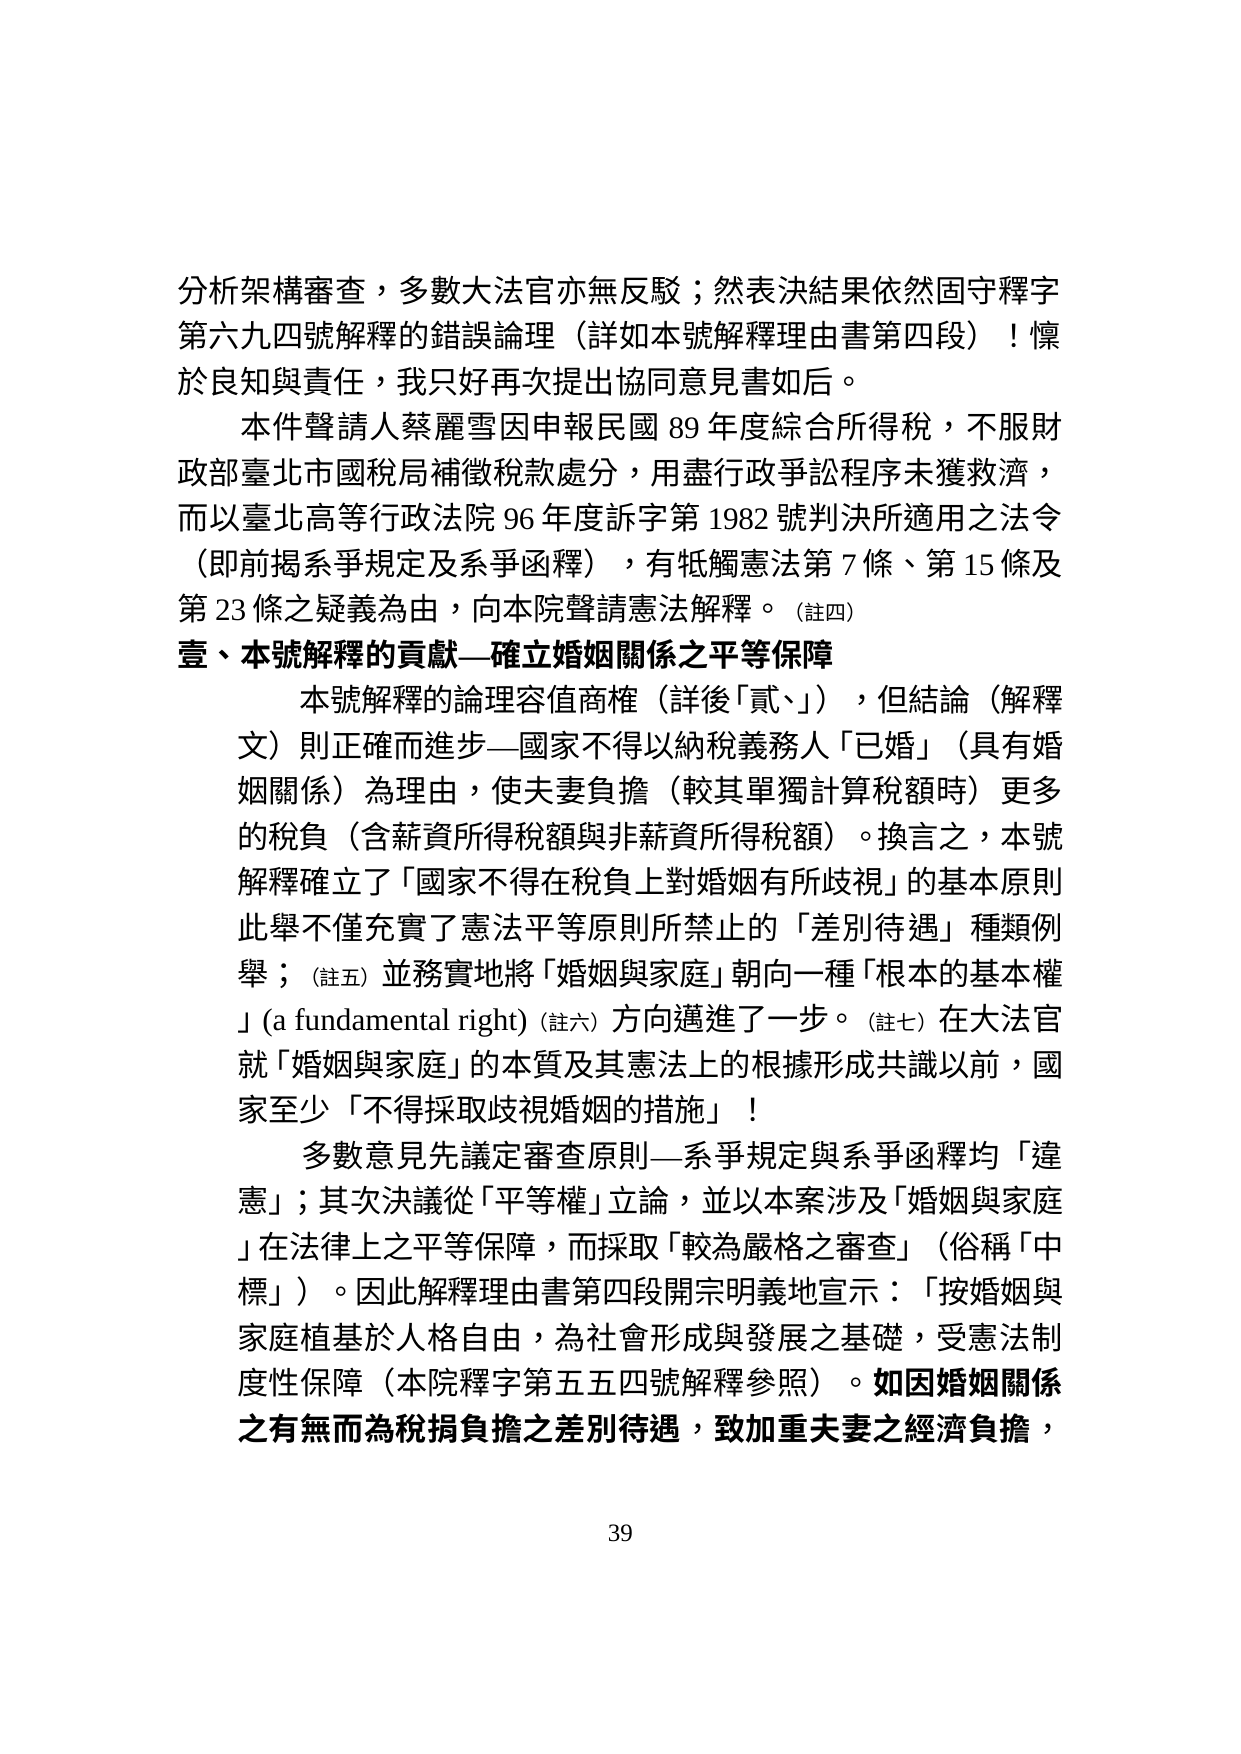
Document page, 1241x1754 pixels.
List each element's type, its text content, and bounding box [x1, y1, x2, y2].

text 分析架構審查，多數大法官亦無反駁；然表決結果依然固守釋字第六九四號解釋的錯誤論理（詳如本號解釋理由書第四段）！懍於良知與責任，我只好再次提出協同意見書如后。 [177, 266, 1063, 402]
text 本號解釋的論理容值商榷（詳後「貳、」），但結論（解釋文）則正確而進步—國家不得以納稅義務人「已婚」（具有婚姻關係）為理由，使夫妻負擔（較其單獨計算稅額時）更多的稅負（含薪資所得稅額與非薪資所得稅額）。換言之，本號解釋確立了「國家不得在稅負上對婚姻有所歧視」的基本原則！此舉不僅充實了憲法平等原則所禁止的「差別待遇」種類例舉；（註五）並務實地將「婚姻與家庭」朝向一種「根本的基本權」(a fundamental right)（註六）方向邁進了一步。（註七）在大法官就「婚姻與家庭」的本質及其憲法上的根據形成共識以前，國家至少「不得採取歧視婚姻的措施」！ [237, 676, 1063, 1131]
text 本件聲請人蔡麗雪因申報民國89年度綜合所得稅，不服財政部臺北市國稅局補徵稅款處分，用盡行政爭訟程序未獲救濟，而以臺北高等行政法院96年度訴字第1982號判決所適用之法令（即前揭系爭規定及系爭函釋），有牴觸憲法第7條、第15條及第23條之疑義為由，向本院聲請憲法解釋。（註四） [177, 402, 1063, 630]
text 多數意見先議定審查原則—系爭規定與系爭函釋均「違憲」；其次決議從「平等權」立論，並以本案涉及「婚姻與家庭」在法律上之平等保障，而採取「較為嚴格之審查」（俗稱「中標」）。因此解釋理由書第四段開宗明義地宣示：「按婚姻與家庭植基於人格自由，為社會形成與發展之基礎，受憲法制度性保障（本院釋字第五五四號解釋參照）。如因婚姻關係之有無而為稅捐負擔之差別待遇，致加重夫妻之經濟負擔， [237, 1131, 1063, 1449]
text 壹、本號解釋的貢獻—確立婚姻關係之平等保障 [177, 630, 1063, 676]
